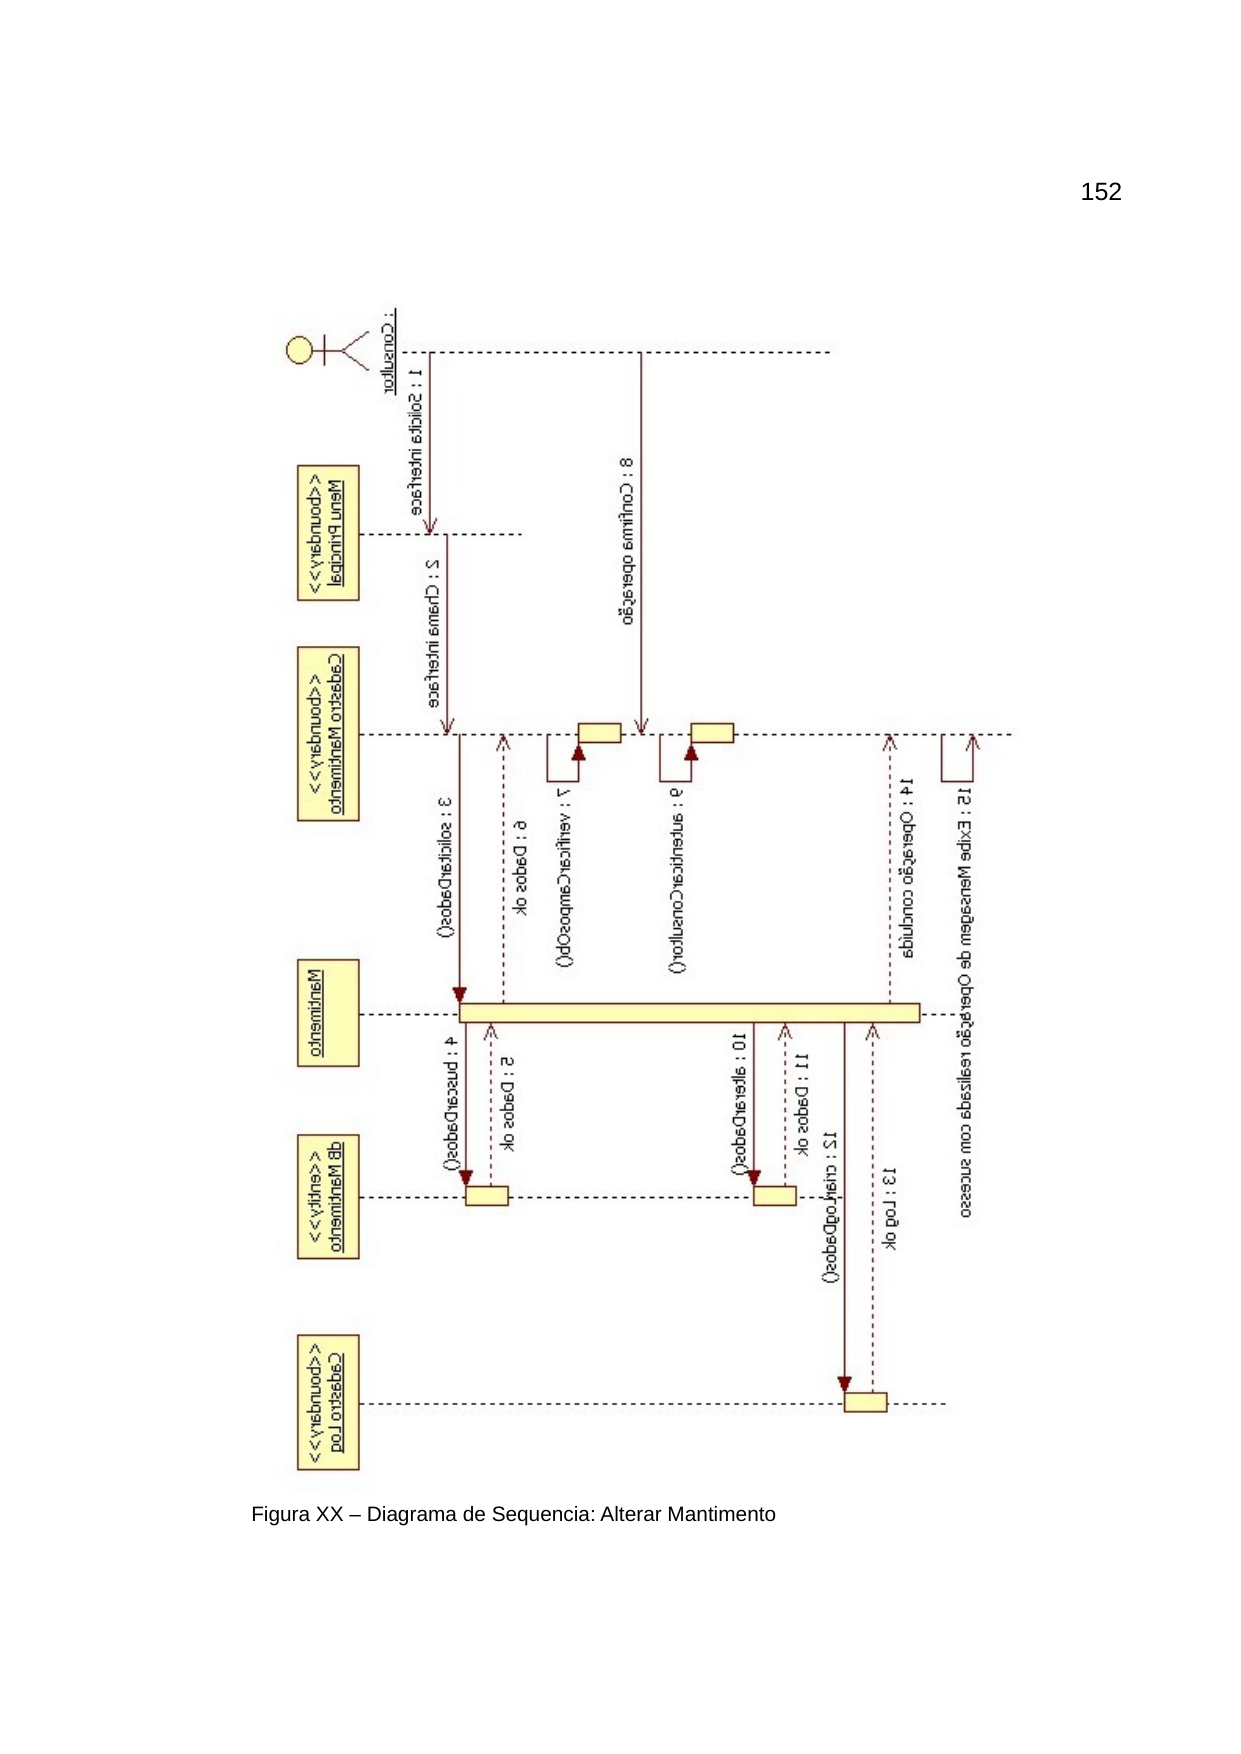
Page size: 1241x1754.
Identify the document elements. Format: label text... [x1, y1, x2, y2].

text Figura XX – Diagrama de Sequencia: Alterar Mantimento [177, 1502, 1122, 1526]
picture [252, 265, 1047, 1502]
